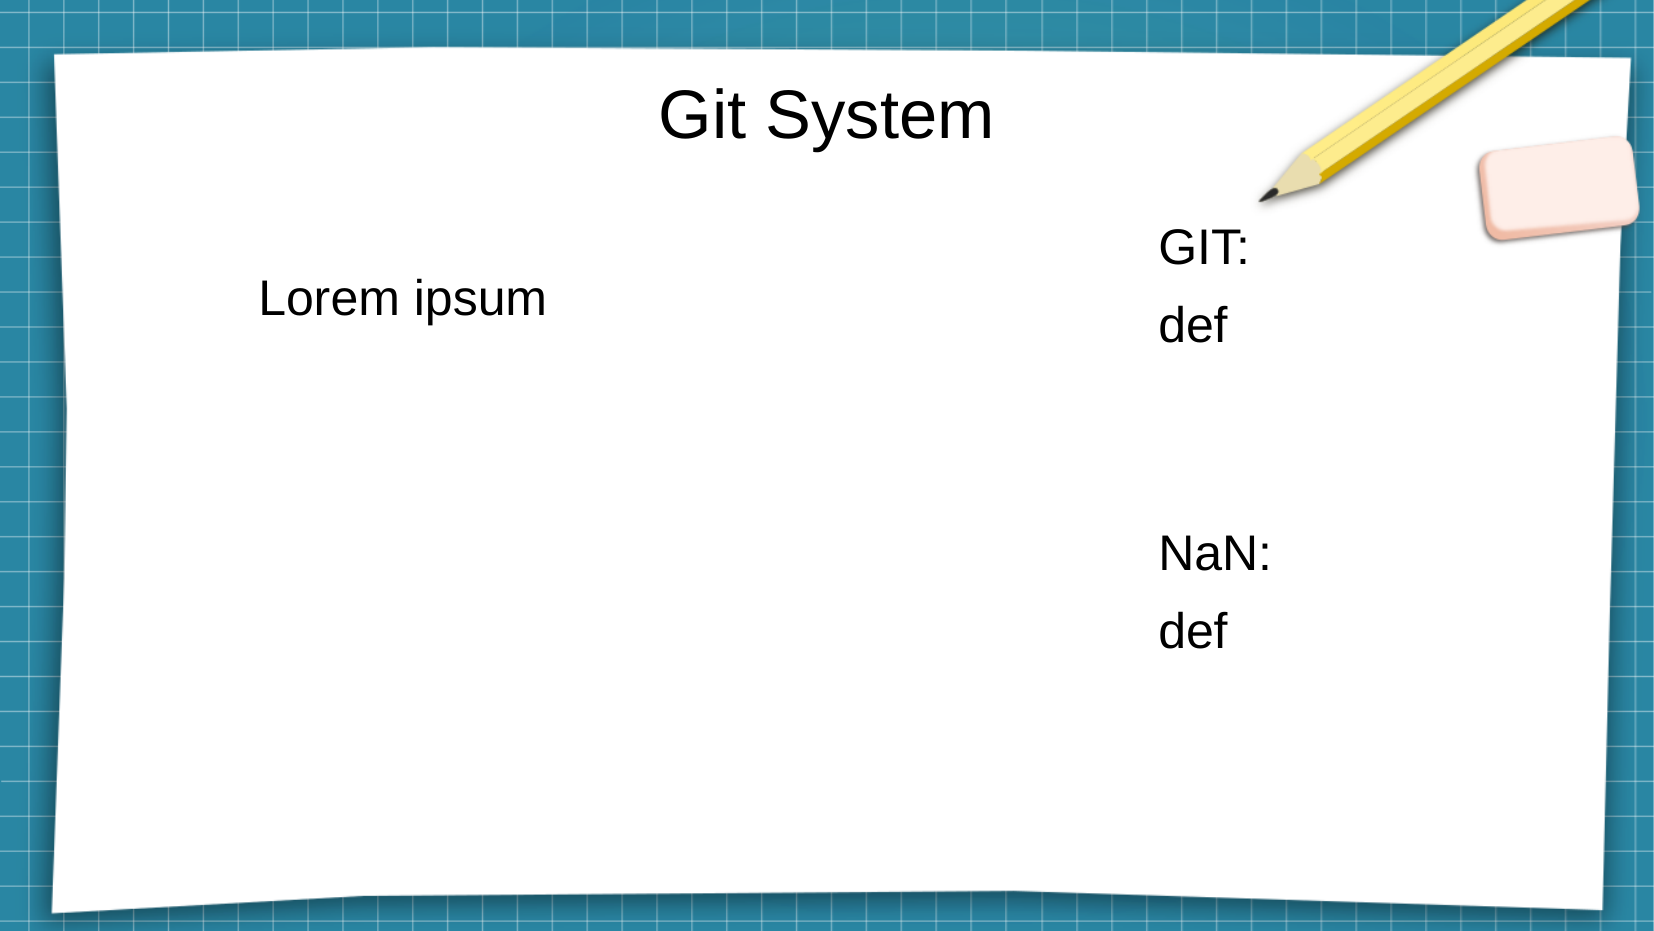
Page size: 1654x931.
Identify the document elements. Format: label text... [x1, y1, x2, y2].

list Lorem ipsum [187, 192, 1051, 863]
list NaN: def [1087, 525, 1576, 788]
list GIT: def [1087, 219, 1570, 488]
picture [0, 0, 1654, 931]
title Git System [82, 37, 1571, 193]
